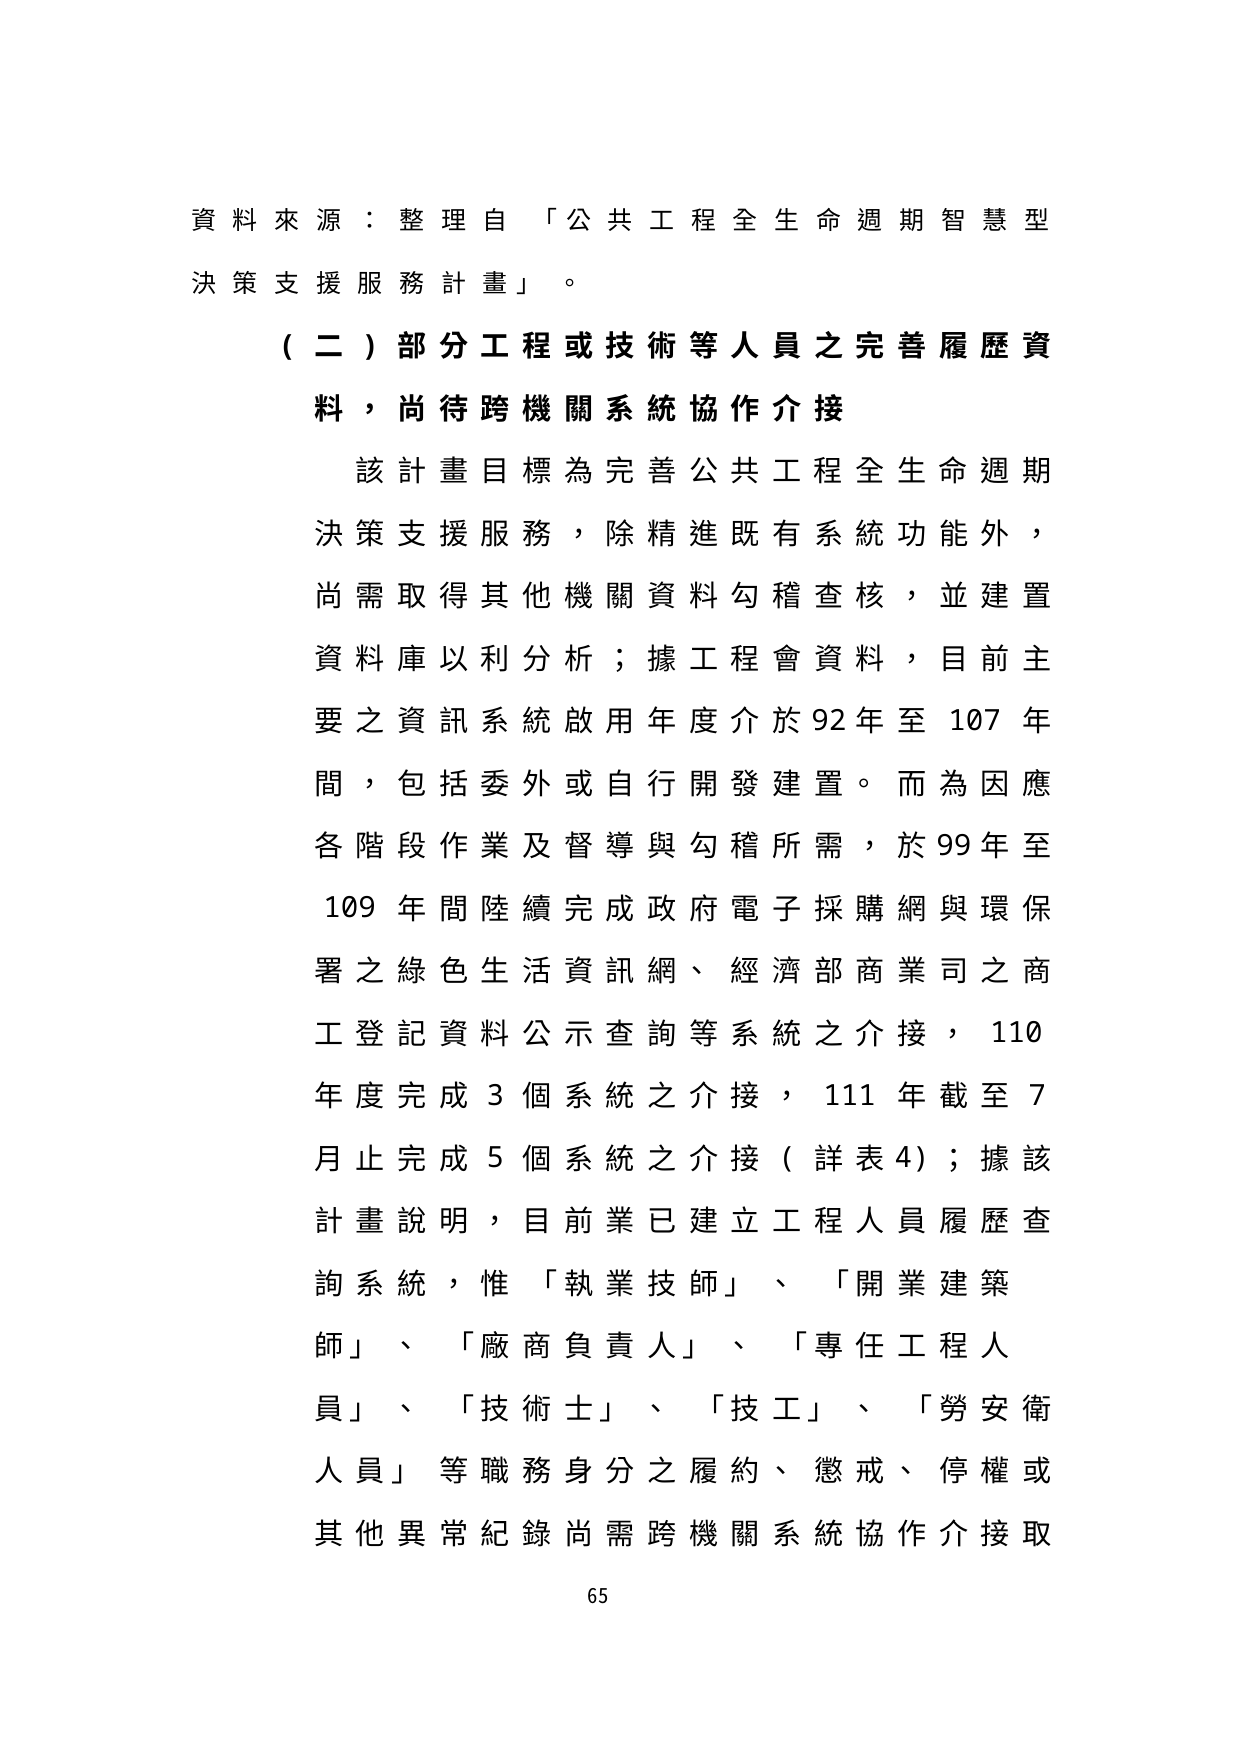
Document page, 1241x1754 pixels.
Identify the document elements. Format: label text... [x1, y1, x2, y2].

text 資料來源：整理自「公共工程全生命週期智慧型決策支援服務計畫」。 [183, 177, 1058, 302]
text 該計畫目標為完善公共工程全生命週期決策支援服務，除精進既有系統功能外，尚需取得其他機關資料勾稽查核，並建置資料庫以利分析；據工程會資料，目前主要之資訊系統啟用年度介於92年至107年間，包括委外或自行開發建置。而為因應各階段作業及督導與勾稽所需，於99年至109年間陸續完成政府電子採購網與環保署之綠色生活資訊網、經濟部商業司之商工登記資料公示查詢等系統之介接，110年度完成3個系統之介接，111年截至7月止完成5個系統之介接(詳表4)；據該計畫說明，目前業已建立工程人員履歷查詢系統，惟「執業技師」、「開業建築師」、「廠商負責人」、「專任工程人員」、「技術士」、「技工」、「勞安衛人員」等職務身分之履約、懲戒、停權或其他異常紀錄尚需跨機關系統協作介接取 [282, 427, 1058, 1552]
text (二)部分工程或技術等人員之完善履歷資料，尚待跨機關系統協作介接 [242, 302, 1058, 427]
